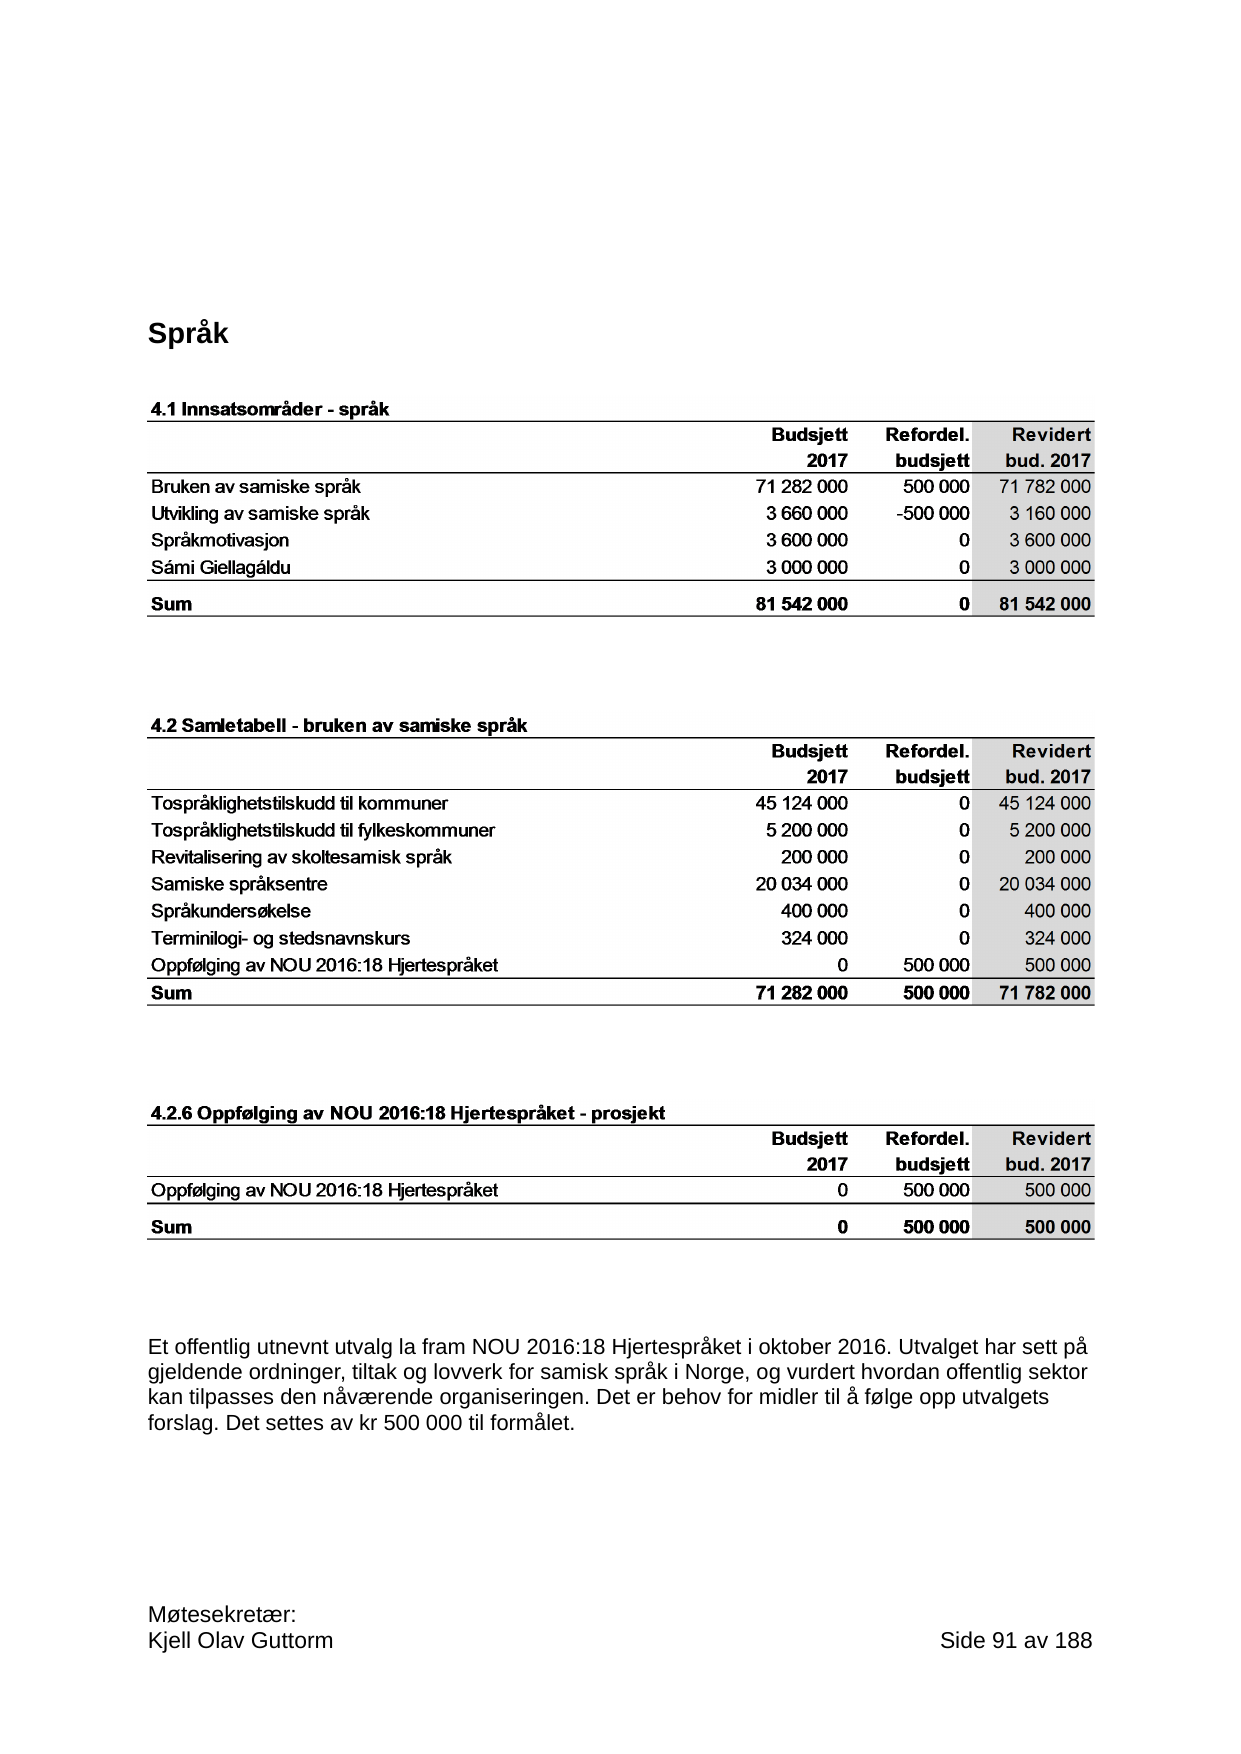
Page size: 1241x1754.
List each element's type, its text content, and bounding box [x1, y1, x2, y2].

table_header Språk Et offentlig utnevnt utvalg la fram NOU 2016:18 Hjertespråket i oktober 2016. Utvalget har sett på gjeldende ordninger, tiltak og lovverk for samisk språk i Norge, og vurdert hvordan offentlig sektor kan tilpasses den nåværende organiseringen. Det er behov for midler til å følge opp utvalgets forslag. Det settes av kr 500 000 til formålet. [136, 148, 1104, 1459]
picture [147, 710, 1095, 1006]
picture [147, 395, 1095, 617]
picture [147, 1099, 1095, 1240]
